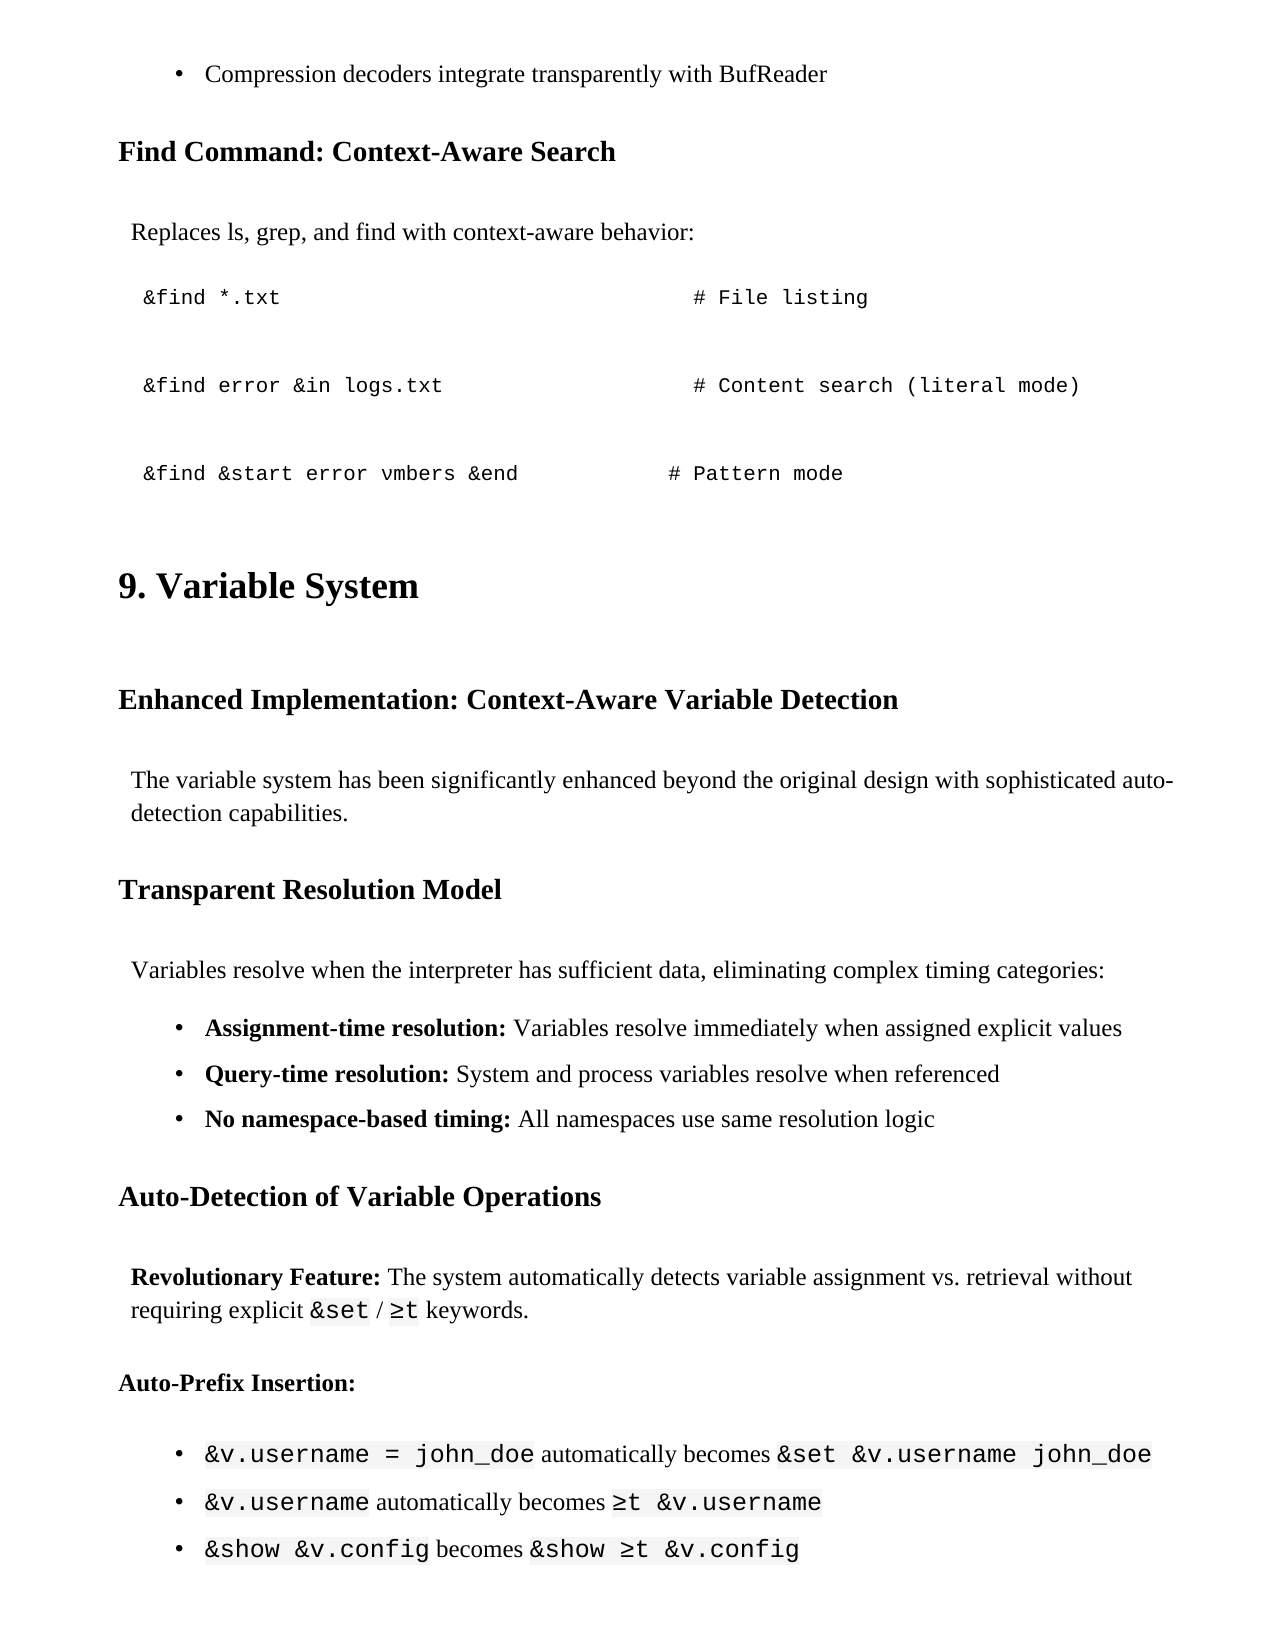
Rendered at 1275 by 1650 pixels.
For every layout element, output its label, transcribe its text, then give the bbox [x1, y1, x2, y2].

subtitle Find Command: Context-Aware Search [118, 134, 1216, 167]
subtitle 9. Variable System [118, 563, 1216, 606]
list Assignment-time resolution: Variables resolve immediately when assigned explicit values [175, 1013, 1203, 1042]
text Replaces ls, grep, and find with context-aware behavior: [131, 217, 1203, 245]
subtitle Enhanced Implementation: Context-Aware Variable Detection [118, 682, 1216, 716]
text The variable system has been significantly enhanced beyond the original design with sophisticated auto-detection capabilities. [131, 765, 1203, 827]
list &v.username automatically becomes ≥t &v.username [175, 1487, 1203, 1517]
list Query-time resolution: System and process variables resolve when referenced [175, 1059, 1203, 1088]
subtitle Auto-Detection of Variable Operations [118, 1179, 1216, 1213]
text &find *.txt # File listing [143, 287, 1191, 311]
subtitle Auto-Prefix Insertion: [118, 1368, 1216, 1397]
text Variables resolve when the interpreter has sufficient data, eliminating complex timing categories: [131, 955, 1203, 984]
text Revolutionary Feature: The system automatically detects variable assignment vs. retrieval without requiring explicit &set / ≥t keywords. [131, 1262, 1203, 1326]
subtitle Transparent Resolution Model [118, 872, 1216, 906]
list &v.username = john_doe automatically becomes &set &v.username john_doe [175, 1439, 1203, 1469]
list Compression decoders integrate transparently with BufReader [175, 59, 1203, 88]
list No namespace-based timing: All namespaces use same resolution logic [175, 1104, 1203, 1133]
text &find &start error νmbers &end # Pattern mode [143, 463, 1191, 486]
text &find error &in logs.txt # Content search (literal mode) [143, 375, 1191, 398]
list &show &v.config becomes &show ≥t &v.config [175, 1534, 1203, 1565]
